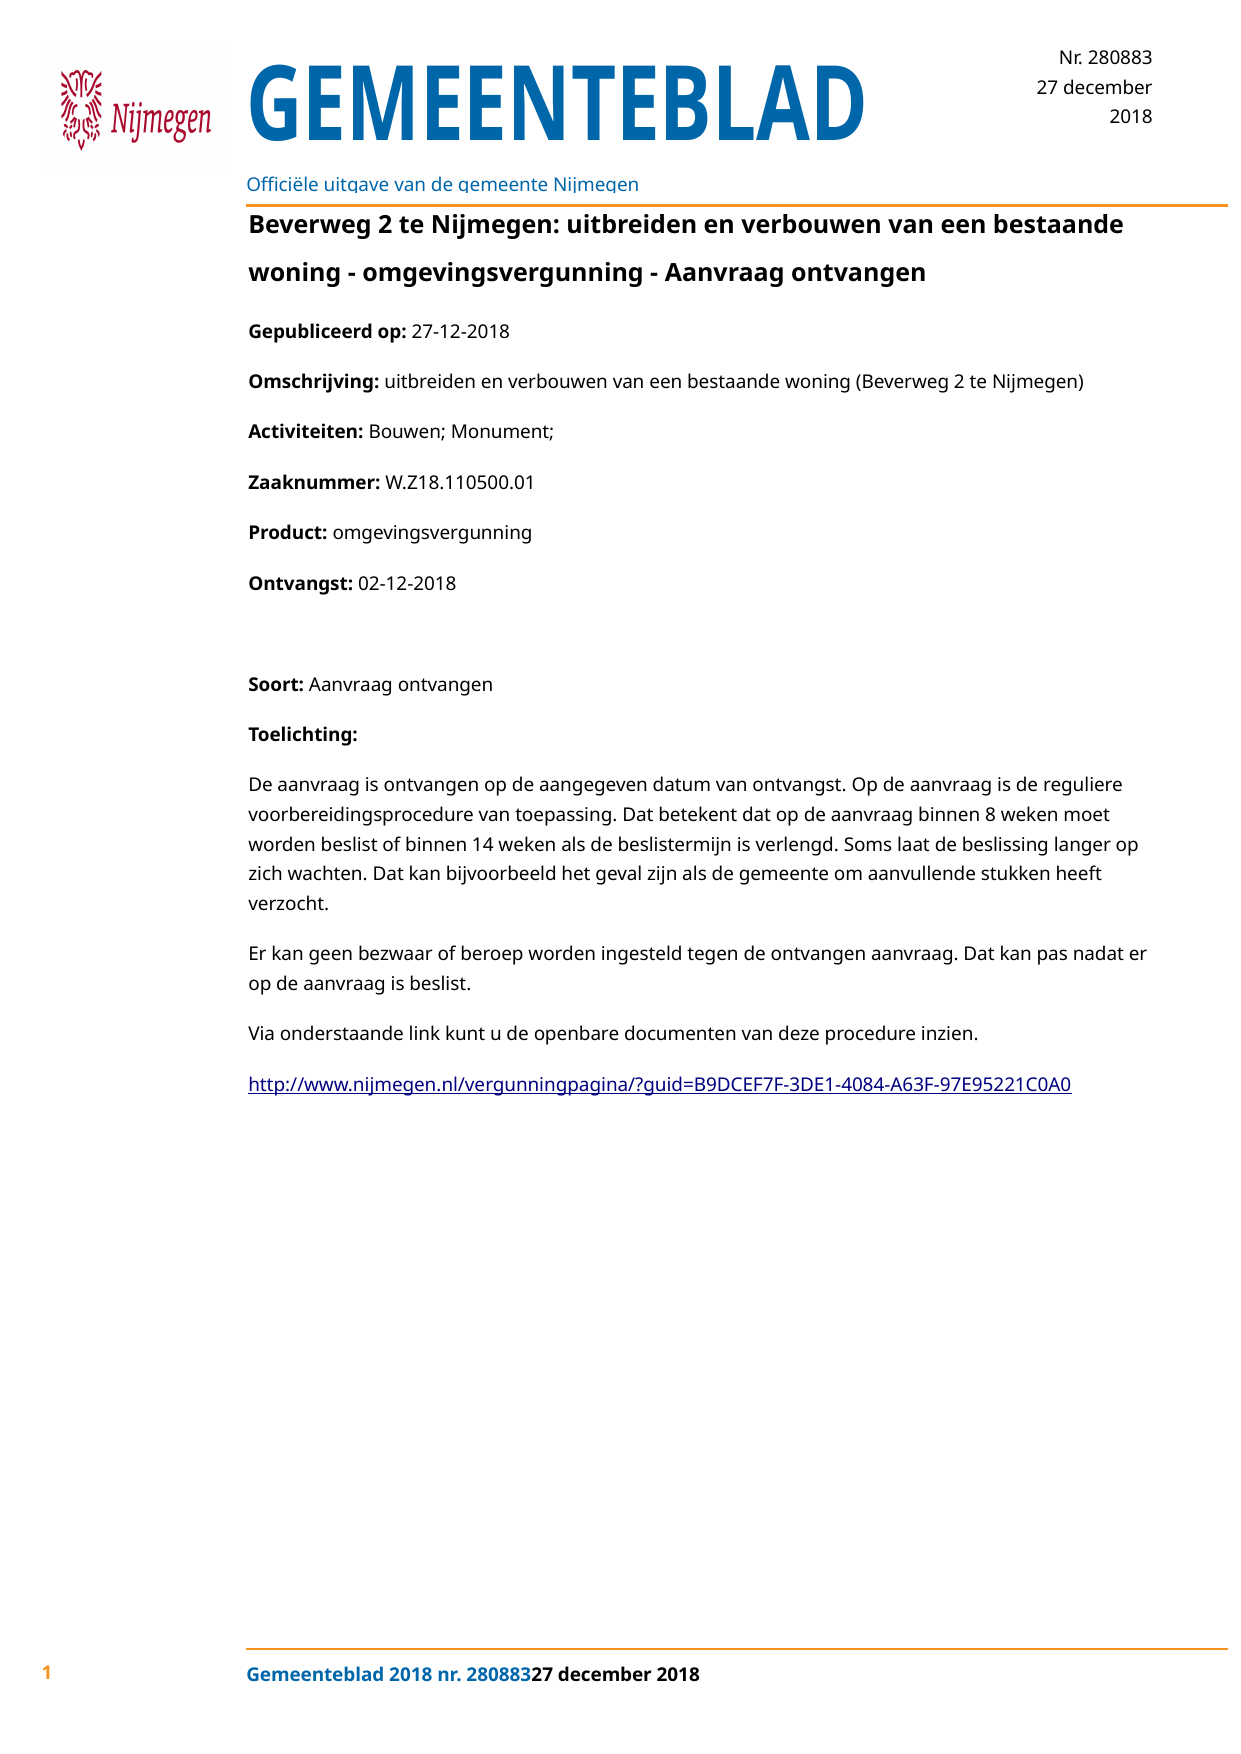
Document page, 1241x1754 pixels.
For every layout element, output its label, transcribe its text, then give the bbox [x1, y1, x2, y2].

text Er kan geen bezwaar of beroep worden ingesteld tegen de ontvangen aanvraag. Dat kan pas nadat er op de aanvraag is beslist. [248, 940, 1152, 996]
text Toelichting: [248, 721, 1152, 747]
text Ontvangst: 02-12-2018 [248, 570, 1152, 596]
text Activiteiten: Bouwen; Monument; [248, 419, 1152, 444]
text http://www.nijmegen.nl/vergunningpagina/?guid=B9DCEF7F-3DE1-4084-A63F-97E95221C0A0 [248, 1071, 1152, 1097]
text Via onderstaande link kunt u de openbare documenten van deze procedure inzien. [248, 1020, 1152, 1046]
text Beverweg 2 te Nijmegen: uitbreiden en verbouwen van een bestaande woning - omgevingsvergunning - Aanvraag ontvangen [248, 207, 1152, 288]
text Product: omgevingsvergunning [248, 519, 1152, 545]
text Gepubliceerd op: 27-12-2018 [248, 318, 1152, 344]
text De aanvraag is ontvangen op de aangegeven datum van ontvangst. Op de aanvraag is de reguliere voorbereidingsprocedure van toepassing. Dat betekent dat op de aanvraag binnen 8 weken moet worden beslist of binnen 14 weken als de beslistermijn is verlengd. Soms laat de beslissing langer op zich wachten. Dat kan bijvoorbeeld het geval zijn als de gemeente om aanvullende stukken heeft verzocht. [248, 772, 1152, 916]
text Soort: Aanvraag ontvangen [248, 671, 1152, 697]
text Omschrijving: uitbreiden en verbouwen van een bestaande woning (Beverweg 2 te Nijmegen) [248, 368, 1152, 394]
text Zaaknummer: W.Z18.110500.01 [248, 469, 1152, 495]
picture [41, 47, 231, 172]
